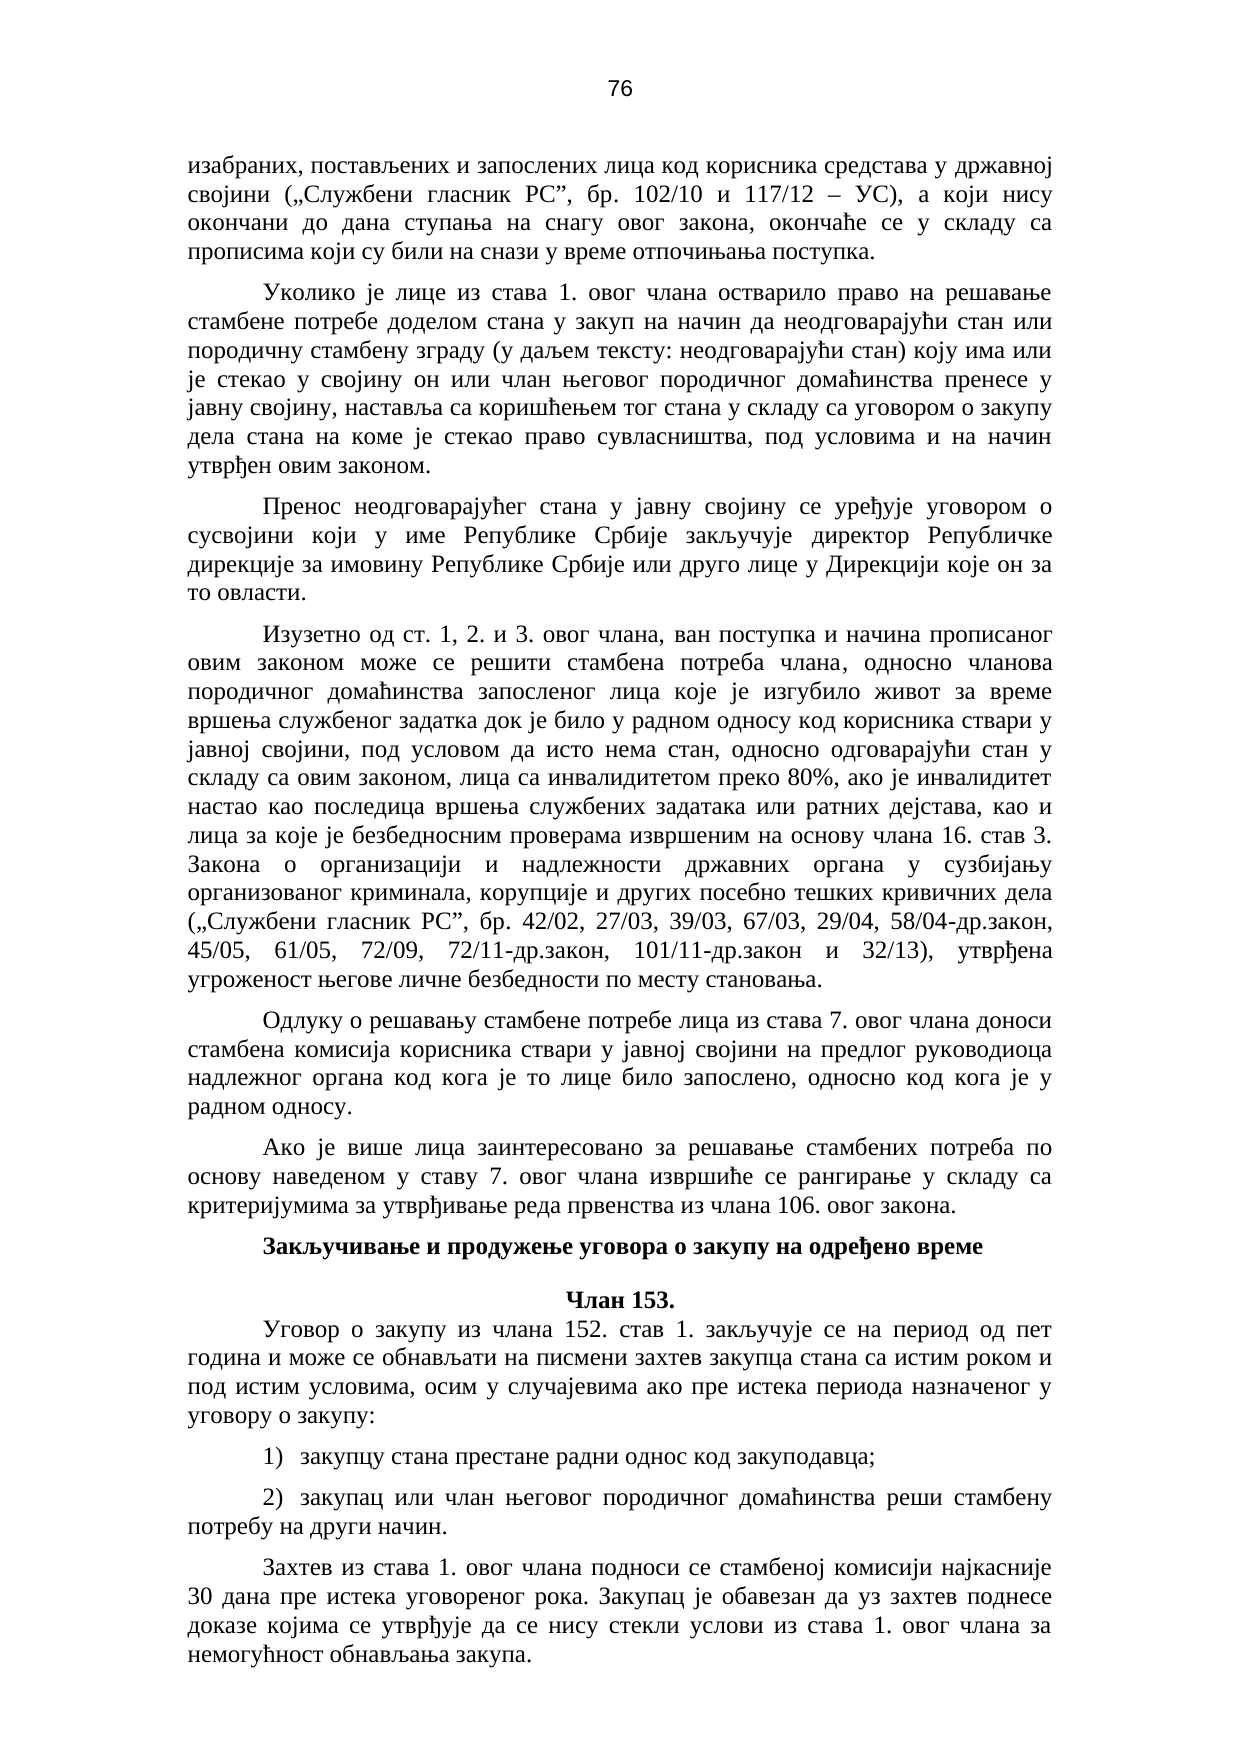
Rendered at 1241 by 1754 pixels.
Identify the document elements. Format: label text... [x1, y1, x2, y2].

text 1) закупцу стана престане радни однос код закуподавца; [187, 1441, 1053, 1470]
text Уколико је лице из става 1. овог члана остварило право на решавање стамбене потребе доделом стана у закуп на начин да неодговарајући стан или породичну стамбену зграду (у даљем тексту: неодговарајући стан) коју има или је стекао у својину он или члан његовог породичног домаћинства пренесе у јавну својину, наставља са коришћењем тог стана у складу са уговором о закупу дела стана на коме је стекао право сувласништва, под условима и на начин утврђен овим законом. [187, 277, 1053, 479]
text Изузетно од ст. 1, 2. и 3. овог члана, ван поступка и начина прописаног овим законом може се решити стамбена потреба члана, односно чланова породичног домаћинства запосленог лица које је изгубило живот за време вршења службеног задатка док је било у радном односу код корисника ствари у јавној својини, под условом да исто нема стан, односно одговарајући стан у складу са овим законом, лица са инвалидитетом преко 80%, ако је инвалидитет настао као последица вршења службених задатака или ратних дејстава, као и лица за које је безбедносним проверама извршеним на основу члана 16. став 3. Закона о организацији и надлежности државних органа у сузбијању организованог криминала, корупције и других посебно тешких кривичних дела („Службени гласник РС”, бр. 42/02, 27/03, 39/03, 67/03, 29/04, 58/04-др.закон, 45/05, 61/05, 72/09, 72/11-др.закон, 101/11-др.закон и 32/13), утврђена угроженост његове личне безбедности по месту становања. [187, 619, 1053, 992]
text Уговор о закупу из члана 152. став 1. закључује се на период од пет година и може се обнављати на писмени захтев закупца стана са истим роком и под истим условима, осим у случајевима ако пре истека периода назначеног у уговору о закупу: [187, 1314, 1053, 1429]
text изабраних, постављених и запослених лица код корисника средстава у државној својини („Службени гласник РС”, бр. 102/10 и 117/12 – УС), а који нису окончани до дана ступања на снагу овог закона, окончаће се у складу са прописима који су били на снази у време отпочињања поступка. [187, 150, 1053, 265]
text Закључивање и продужење уговора о закупу на одређено време [187, 1231, 1053, 1260]
text 2) закупац или члан његовог породичног домаћинства реши стамбену потребу на други начин. [187, 1482, 1053, 1540]
text Пренос неодговарајућег стана у јавну својину се уређује уговором о сусвојини који у име Републике Србије закључује директор Републичке дирекције за имовину Републике Србије или друго лице у Дирекцији које он за то овласти. [187, 491, 1053, 606]
text Одлуку о решавању стамбене потребе лица из става 7. овог члана доноси стамбена комисија корисника ствари у јавној својини на предлог руководиоца надлежног органа код кога је то лице било запослено, односно код кога је у радном односу. [187, 1005, 1053, 1120]
text Захтев из става 1. овог члана подноси се стамбеној комисији најкасније 30 дана пре истека уговореног рока. Закупац је обавезан да уз захтев поднесе доказе којима се утврђује да се нису стекли услови из става 1. овог члана за немогућност обнављања закупа. [187, 1552, 1053, 1667]
text Ако је више лица заинтересовано за решавање стамбених потреба по основу наведеном у ставу 7. овог члана извршиће се рангирање у складу са критеријумима за утврђивање реда првенства из члана 106. овог закона. [187, 1132, 1053, 1219]
text Члан 153. [262, 1285, 978, 1314]
